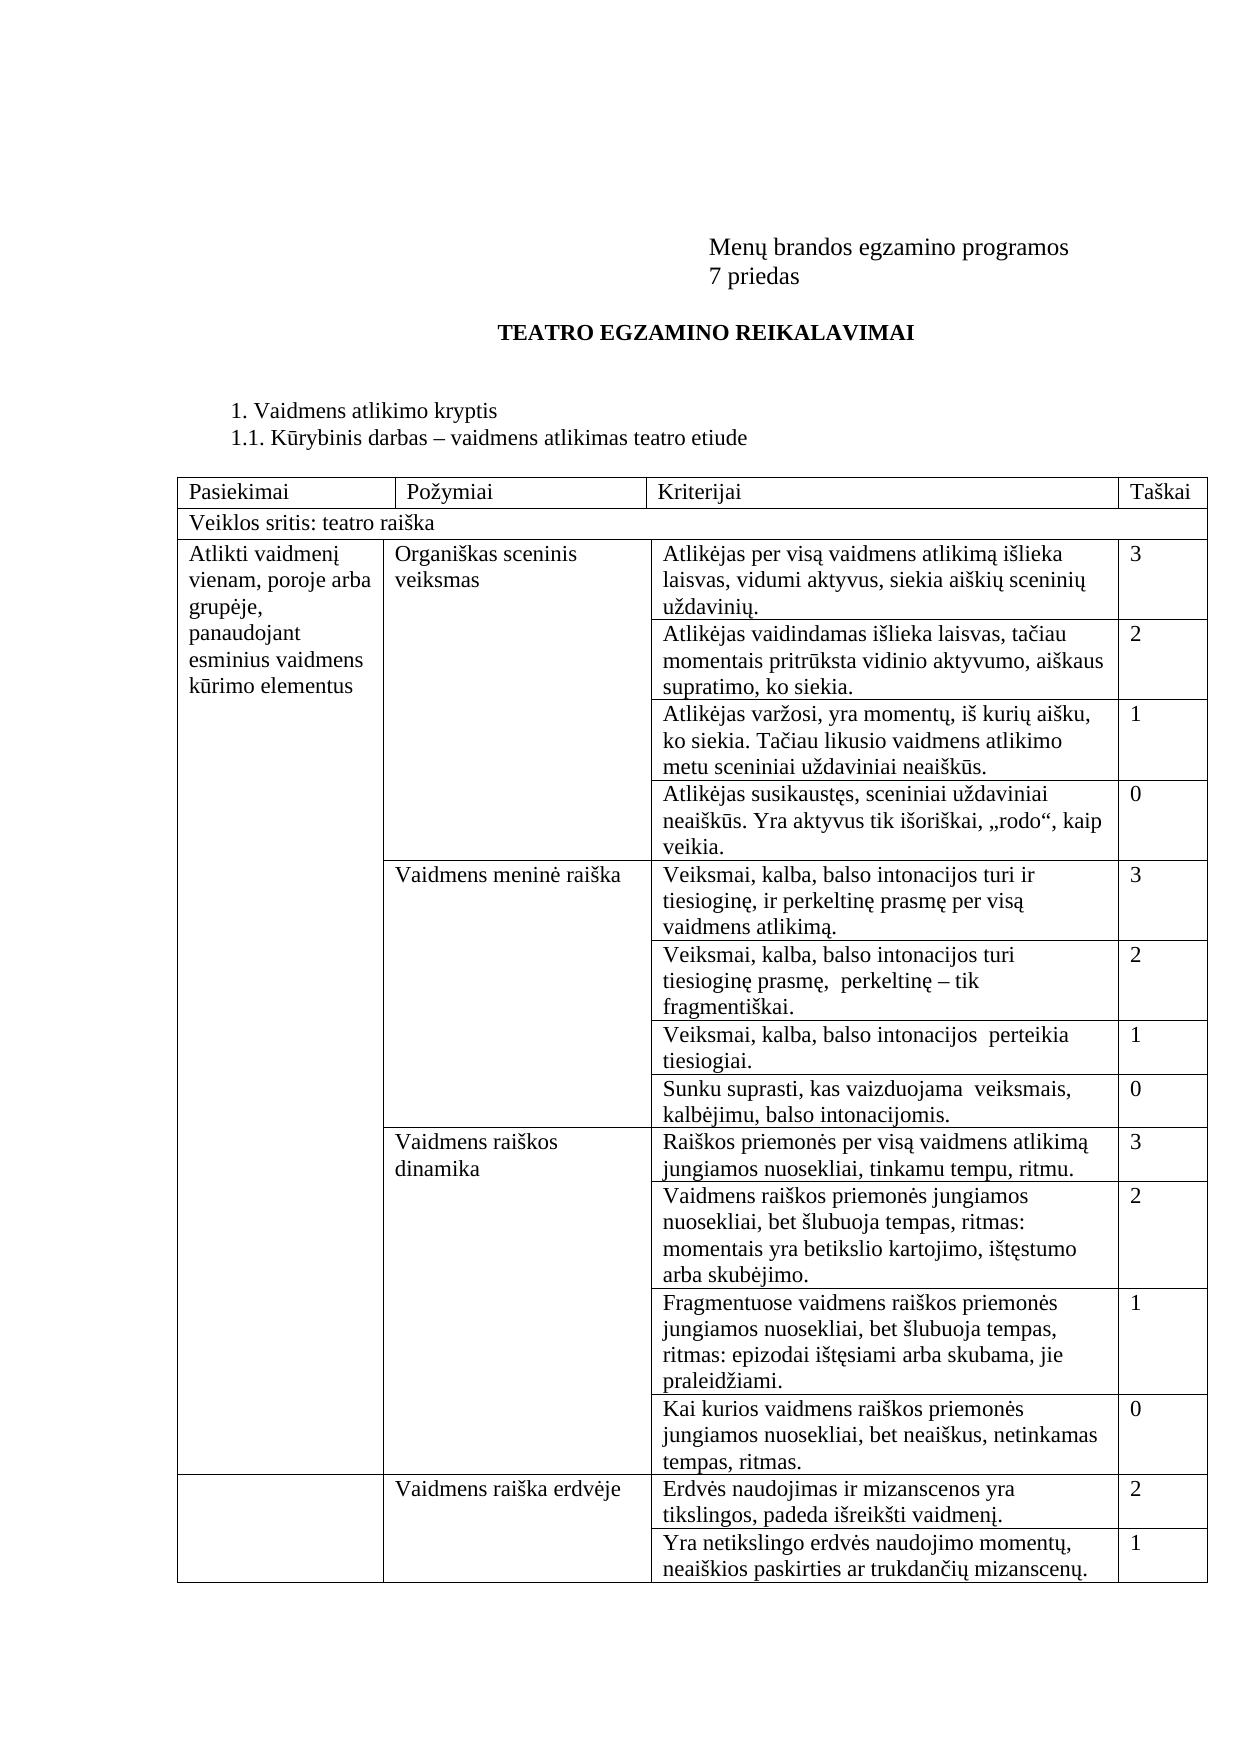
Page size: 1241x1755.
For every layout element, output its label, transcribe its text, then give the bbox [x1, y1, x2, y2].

text 7 priedas [177, 261, 1181, 290]
table_cell Veiksmai, kalba, balso intonacijos perteikia tiesiogiai. [652, 1021, 1118, 1073]
text 1.1. Kūrybinis darbas – vaidmens atlikimas teatro etiude [177, 424, 1182, 450]
table_cell 2 [1119, 620, 1207, 699]
table_header Taškai [1119, 478, 1207, 508]
table_header Kriterijai [647, 478, 1118, 508]
table_cell 1 [1119, 1021, 1207, 1073]
table_cell Veiksmai, kalba, balso intonacijos turi tiesioginę prasmę, perkeltinę – tik fragmentiškai. [652, 941, 1118, 1020]
table_cell Atlikti vaidmenį vienam, poroje arba grupėje, panaudojant esminius vaidmens kūrimo elementus [178, 540, 383, 1474]
table_cell Vaidmens raiškos dinamika [384, 1128, 651, 1474]
table_cell 2 [1119, 941, 1207, 1020]
table_cell 0 [1119, 1075, 1207, 1127]
table_cell 0 [1119, 1395, 1207, 1474]
table_cell Vaidmens meninė raiška [384, 861, 651, 1127]
table_cell Atlikėjas susikaustęs, sceniniai uždaviniai neaiškūs. Yra aktyvus tik išoriškai, „rodo“, kaip veikia. [652, 781, 1118, 859]
table_cell Organiškas sceninis veiksmas [384, 540, 651, 859]
table_cell 1 [1119, 1529, 1207, 1582]
table_header Požymiai [396, 478, 646, 508]
table_header Pasiekimai [178, 478, 395, 508]
text 1. Vaidmens atlikimo kryptis [177, 398, 1182, 424]
table_cell Vaidmens raiška erdvėje [384, 1475, 651, 1582]
table_cell 2 [1119, 1475, 1207, 1528]
table_cell 3 [1119, 861, 1207, 940]
table_cell 1 [1119, 1289, 1207, 1394]
table_cell Atlikėjas vaidindamas išlieka laisvas, tačiau momentais pritrūksta vidinio aktyvumo, aiškaus supratimo, ko siekia. [652, 620, 1118, 699]
table_cell Vaidmens raiškos priemonės jungiamos nuosekliai, bet šlubuoja tempas, ritmas: momentais yra betikslio kartojimo, ištęstumo arba skubėjimo. [652, 1182, 1118, 1287]
table_cell Atlikėjas per visą vaidmens atlikimą išlieka laisvas, vidumi aktyvus, siekia aiškių sceninių uždavinių. [652, 540, 1118, 619]
text Menų brandos egzamino programos [177, 232, 1181, 261]
table_cell 1 [1119, 700, 1207, 779]
text TEATRO EGZAMINO REIKALAVIMAI [177, 318, 1182, 345]
table_cell Fragmentuose vaidmens raiškos priemonės jungiamos nuosekliai, bet šlubuoja tempas, ritmas: epizodai ištęsiami arba skubama, jie praleidžiami. [652, 1289, 1118, 1394]
table_cell 2 [1119, 1182, 1207, 1287]
table_cell [178, 1475, 383, 1582]
table_cell Veiklos sritis: teatro raiška [178, 509, 1207, 539]
table_cell 3 [1119, 540, 1207, 619]
table_cell Raiškos priemonės per visą vaidmens atlikimą jungiamos nuosekliai, tinkamu tempu, ritmu. [652, 1128, 1118, 1181]
table_cell Atlikėjas varžosi, yra momentų, iš kurių aišku, ko siekia. Tačiau likusio vaidmens atlikimo metu sceniniai uždaviniai neaiškūs. [652, 700, 1118, 779]
table_cell Yra netikslingo erdvės naudojimo momentų, neaiškios paskirties ar trukdančių mizanscenų. [652, 1529, 1118, 1582]
table_cell Erdvės naudojimas ir mizanscenos yra tikslingos, padeda išreikšti vaidmenį. [652, 1475, 1118, 1528]
table_cell Sunku suprasti, kas vaizduojama veiksmais, kalbėjimu, balso intonacijomis. [652, 1075, 1118, 1127]
table_cell Kai kurios vaidmens raiškos priemonės jungiamos nuosekliai, bet neaiškus, netinkamas tempas, ritmas. [652, 1395, 1118, 1474]
table_cell 3 [1119, 1128, 1207, 1181]
table_cell 0 [1119, 781, 1207, 859]
table_cell Veiksmai, kalba, balso intonacijos turi ir tiesioginę, ir perkeltinę prasmę per visą vaidmens atlikimą. [652, 861, 1118, 940]
